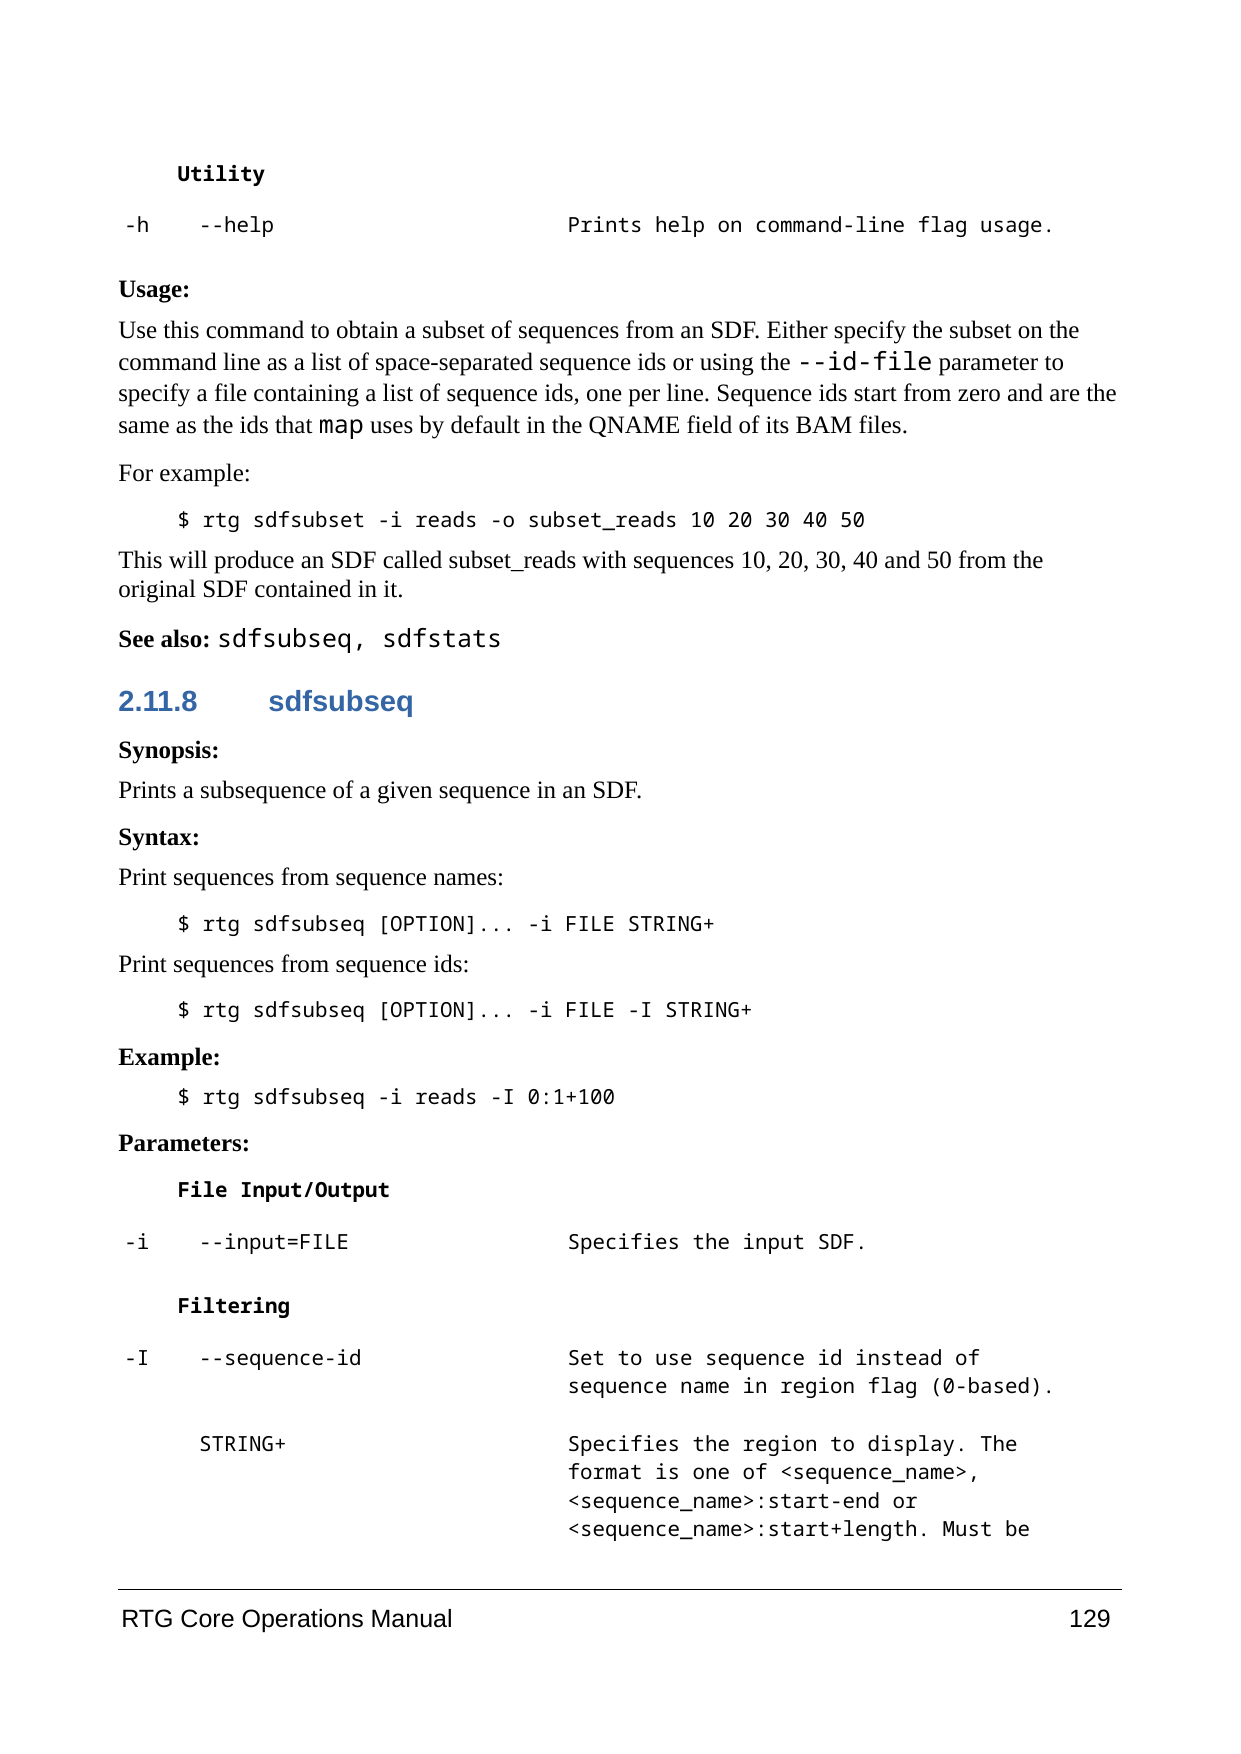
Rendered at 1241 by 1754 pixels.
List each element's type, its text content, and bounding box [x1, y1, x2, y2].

subtitle Parameters: [118, 1128, 1122, 1157]
table_header Set to use sequence id instead of sequence name in region flag (0-based). [561, 1331, 1093, 1417]
text For example: [118, 458, 1122, 487]
text $ rtg sdfsubseq [OPTION]... -i FILE -I STRING+ [177, 996, 1122, 1024]
text File Input/Output [177, 1175, 1122, 1203]
text This will produce an SDF called subset_reads with sequences 10, 20, 30, 40 and 50 from the original SDF contained in it. [118, 545, 1122, 602]
text Prints a subsequence of a given sequence in an SDF. [118, 776, 1122, 804]
text $ rtg sdfsubseq [OPTION]... -i FILE STRING+ [177, 909, 1122, 937]
table_header Prints help on command-line flag usage. [561, 199, 1093, 257]
table_header --input=FILE [193, 1215, 561, 1273]
table_header --sequence-id [193, 1331, 561, 1417]
table_cell STRING+ [193, 1417, 561, 1543]
table_cell [118, 1417, 193, 1543]
table_cell Specifies the region to display. The format is one of <sequence_name>, <sequence_name>:start-end or <sequence_name>:start+length. Must be [561, 1417, 1093, 1543]
text $ rtg sdfsubseq -i reads -I 0:1+100 [177, 1082, 1122, 1111]
subtitle sdfsubseq [118, 684, 1122, 717]
subtitle Usage: [118, 274, 1122, 303]
table_header -I [118, 1331, 193, 1417]
text Utility [177, 159, 1122, 187]
table_header -i [118, 1215, 193, 1273]
text Print sequences from sequence ids: [118, 949, 1122, 978]
text Use this command to obtain a subset of sequences from an SDF. Either specify the subset on the command line as a list of space-separated sequence ids or using the --id-file parameter to specify a file containing a list of sequence ids, one per line. Sequence ids start from zero and are the same as the ids that map uses by default in the QNAME field of its BAM files. [118, 315, 1122, 441]
text $ rtg sdfsubset -i reads -o subset_reads 10 20 30 40 50 [177, 505, 1122, 533]
text Print sequences from sequence names: [118, 862, 1122, 891]
table_header -h [118, 199, 193, 257]
table_header Specifies the input SDF. [561, 1215, 1093, 1273]
text Filtering [177, 1291, 1122, 1319]
table_header --help [193, 199, 561, 257]
subtitle Synopsis: [118, 735, 1122, 764]
subtitle Example: [118, 1042, 1122, 1071]
text See also: sdfsubseq, sdfstats [118, 620, 1122, 654]
subtitle Syntax: [118, 822, 1122, 851]
